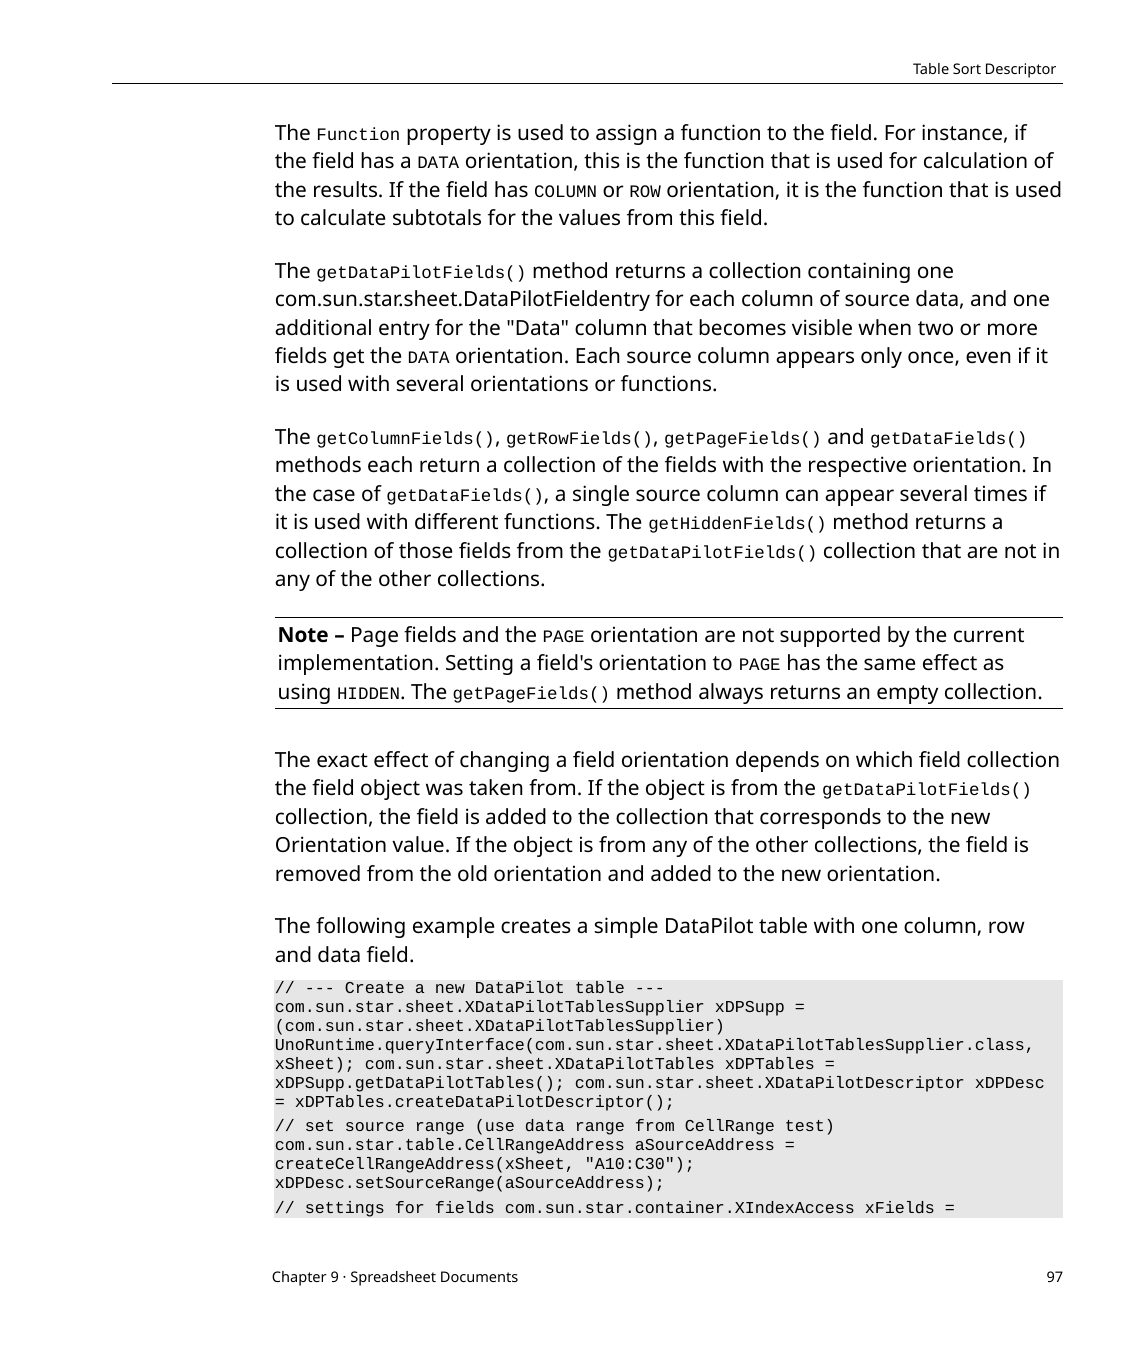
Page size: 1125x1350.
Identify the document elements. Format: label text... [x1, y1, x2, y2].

list Page fields and the PAGE orientation are not supported by the current implementation. Setting a field's orientation to PAGE has the same effect as using HIDDEN. The getPageFields() method always returns an empty collection. [274, 618, 1063, 708]
text The Function property is used to assign a function to the field. For instance, if the field has a DATA orientation, this is the function that is used for calculation of the results. If the field has COLUMN or ROW orientation, it is the function that is used to calculate subtotals for the values from this field. [274, 118, 1063, 232]
text // settings for fields com.sun.star.container.XIndexAccess xFields = [274, 1199, 1063, 1218]
text The following example creates a simple DataPilot table with one column, row and data field. [274, 911, 1063, 968]
text The getDataPilotFields() method returns a collection containing one com.sun.star.sheet.DataPilotFieldentry for each column of source data, and one additional entry for the "Data" column that becomes visible when two or more fields get the DATA orientation. Each source column appears only once, even if it is used with several orientations or functions. [274, 256, 1063, 398]
text // set source range (use data range from CellRange test) com.sun.star.table.CellRangeAddress aSourceAddress = createCellRangeAddress(xSheet, "A10:C30"); xDPDesc.setSourceRange(aSourceAddress); [274, 1118, 1063, 1193]
text The exact effect of changing a field orientation depends on which field collection the field object was taken from. If the object is from the getDataPilotFields() collection, the field is added to the collection that corresponds to the new Orientation value. If the object is from any of the other collections, the field is removed from the old orientation and added to the new orientation. [274, 745, 1063, 887]
text The getColumnFields(), getRowFields(), getPageFields() and getDataFields() methods each return a collection of the fields with the respective orientation. In the case of getDataFields(), a single source column can appear several times if it is used with different functions. The getHiddenFields() method returns a collection of those fields from the getDataPilotFields() collection that are not in any of the other collections. [274, 422, 1063, 593]
text // --- Create a new DataPilot table --- com.sun.star.sheet.XDataPilotTablesSupplier xDPSupp = (com.sun.star.sheet.XDataPilotTablesSupplier) UnoRuntime.queryInterface(com.sun.star.sheet.XDataPilotTablesSupplier.class, xSheet); com.sun.star.sheet.XDataPilotTables xDPTables = xDPSupp.getDataPilotTables(); com.sun.star.sheet.XDataPilotDescriptor xDPDesc = xDPTables.createDataPilotDescriptor(); [274, 980, 1063, 1112]
